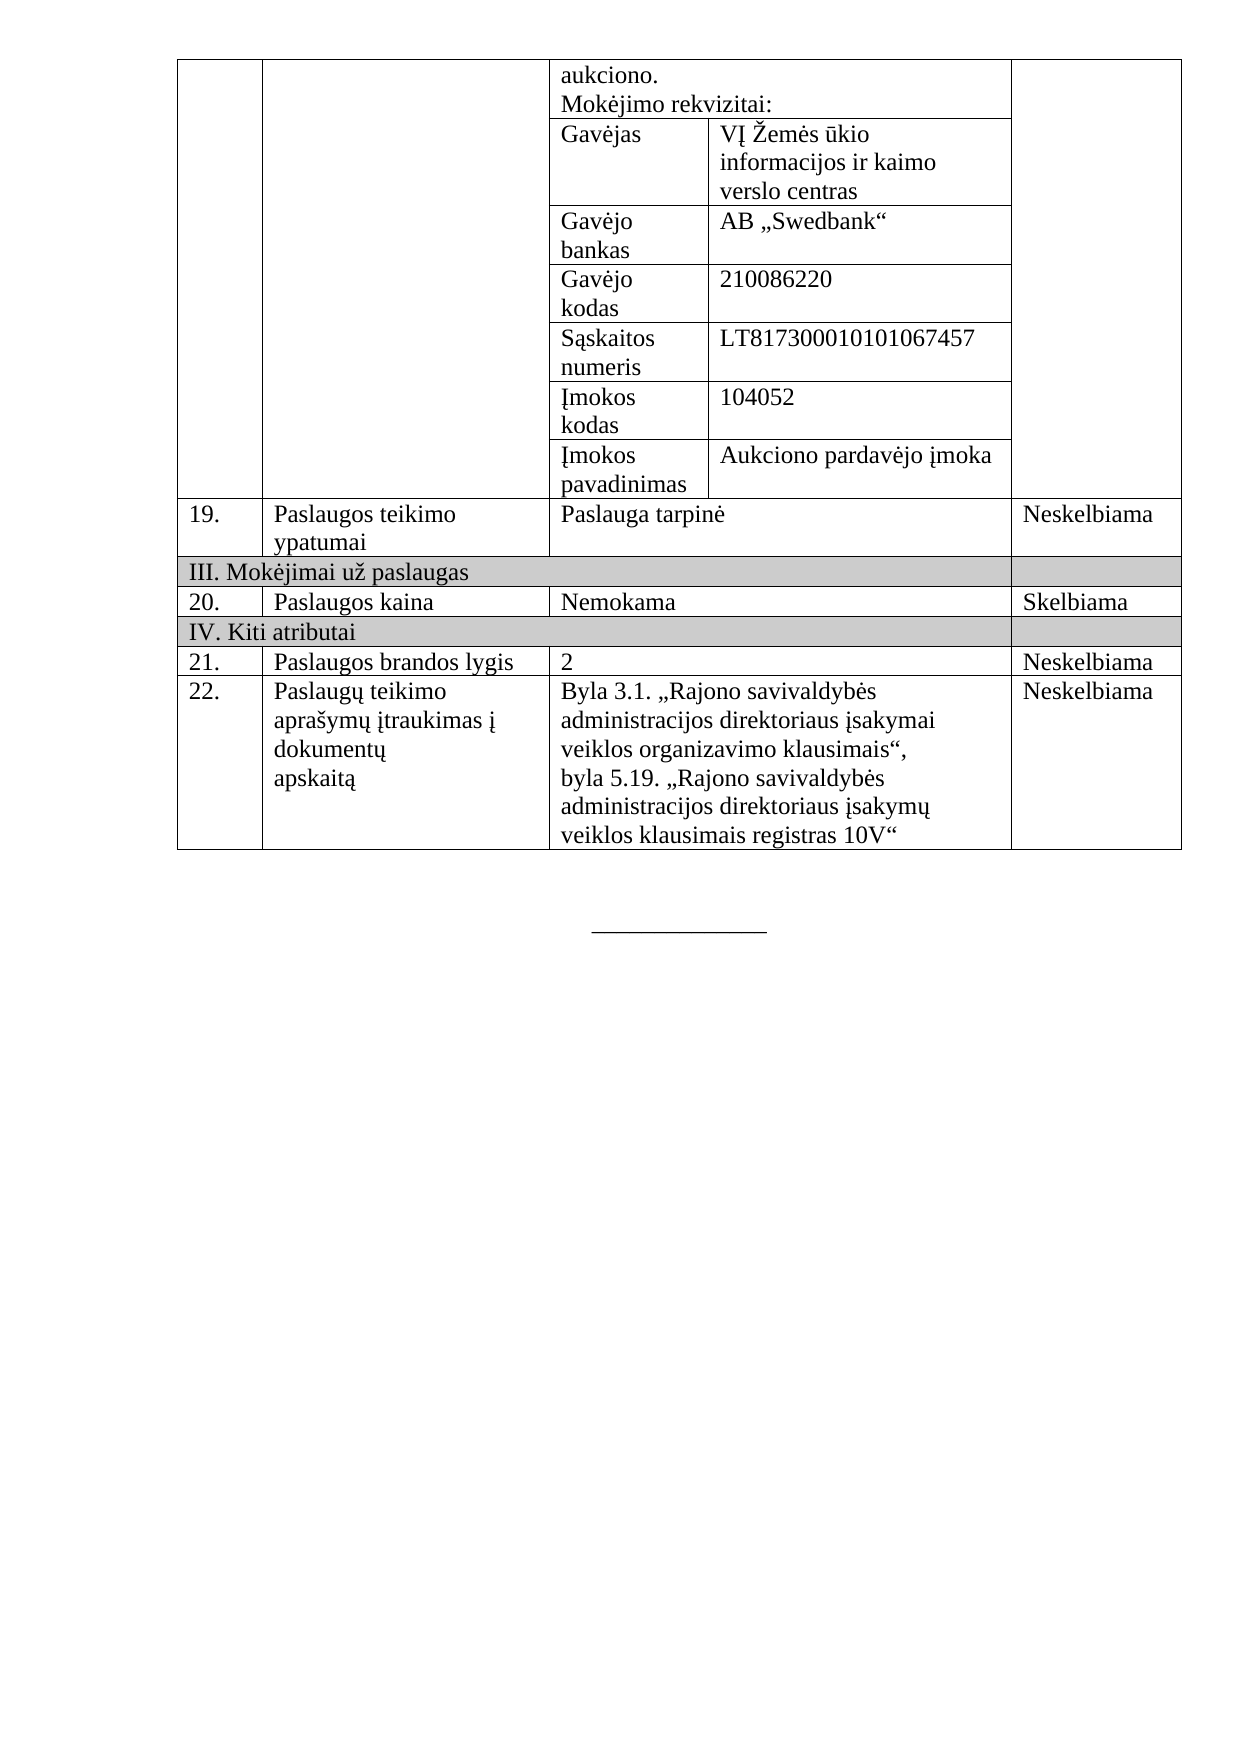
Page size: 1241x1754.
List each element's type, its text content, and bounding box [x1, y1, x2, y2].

table_cell IV. Kiti atributai [178, 617, 1011, 646]
table_cell [178, 60, 262, 498]
table_cell Neskelbiama [1012, 676, 1181, 849]
table_cell [263, 60, 549, 498]
table_cell VĮ Žemės ūkio informacijos ir kaimo verslo centras [709, 119, 1011, 205]
table_cell Aukciono pardavėjo įmoka [709, 440, 1011, 498]
table_cell Paslaugos teikimo ypatumai [263, 499, 549, 556]
table_cell Gavėjo bankas [550, 206, 708, 263]
table_cell Neskelbiama [1012, 647, 1181, 675]
table_cell [1012, 617, 1181, 646]
table_cell [1012, 557, 1181, 586]
table_cell Gavėjas [550, 119, 708, 205]
table_cell 210086220 [709, 265, 1011, 322]
table_cell III. Mokėjimai už paslaugas [178, 557, 1011, 586]
text ______________ [177, 907, 1181, 936]
table_cell Skelbiama [1012, 587, 1181, 616]
table_cell Gavėjo kodas [550, 265, 708, 322]
table_cell 104052 [709, 382, 1011, 439]
table_cell Įmokos pavadinimas [550, 440, 708, 498]
table_cell 22. [178, 676, 262, 849]
table_cell Įmokos kodas [550, 382, 708, 439]
table_cell Paslauga tarpinė [550, 499, 1011, 556]
table_cell Paslaugų teikimo aprašymų įtraukimas į dokumentų apskaitą [263, 676, 549, 849]
table_cell aukciono. Mokėjimo rekvizitai: [550, 60, 1011, 118]
table_cell [1012, 60, 1181, 498]
table_cell Nemokama [550, 587, 1011, 616]
table_cell Neskelbiama [1012, 499, 1181, 556]
table_cell Paslaugos brandos lygis [263, 647, 549, 675]
table_cell AB „Swedbank“ [709, 206, 1011, 263]
table_cell Byla 3.1. „Rajono savivaldybės administracijos direktoriaus įsakymai veiklos organizavimo klausimais“, byla 5.19. „Rajono savivaldybės administracijos direktoriaus įsakymų veiklos klausimais registras 10V“ [550, 676, 1011, 849]
table_cell Sąskaitos numeris [550, 323, 708, 381]
table_cell Paslaugos kaina [263, 587, 549, 616]
table_cell LT817300010101067457 [709, 323, 1011, 381]
table_cell 21. [178, 647, 262, 675]
table_cell 2 [550, 647, 1011, 675]
table_cell 20. [178, 587, 262, 616]
table_cell 19. [178, 499, 262, 556]
